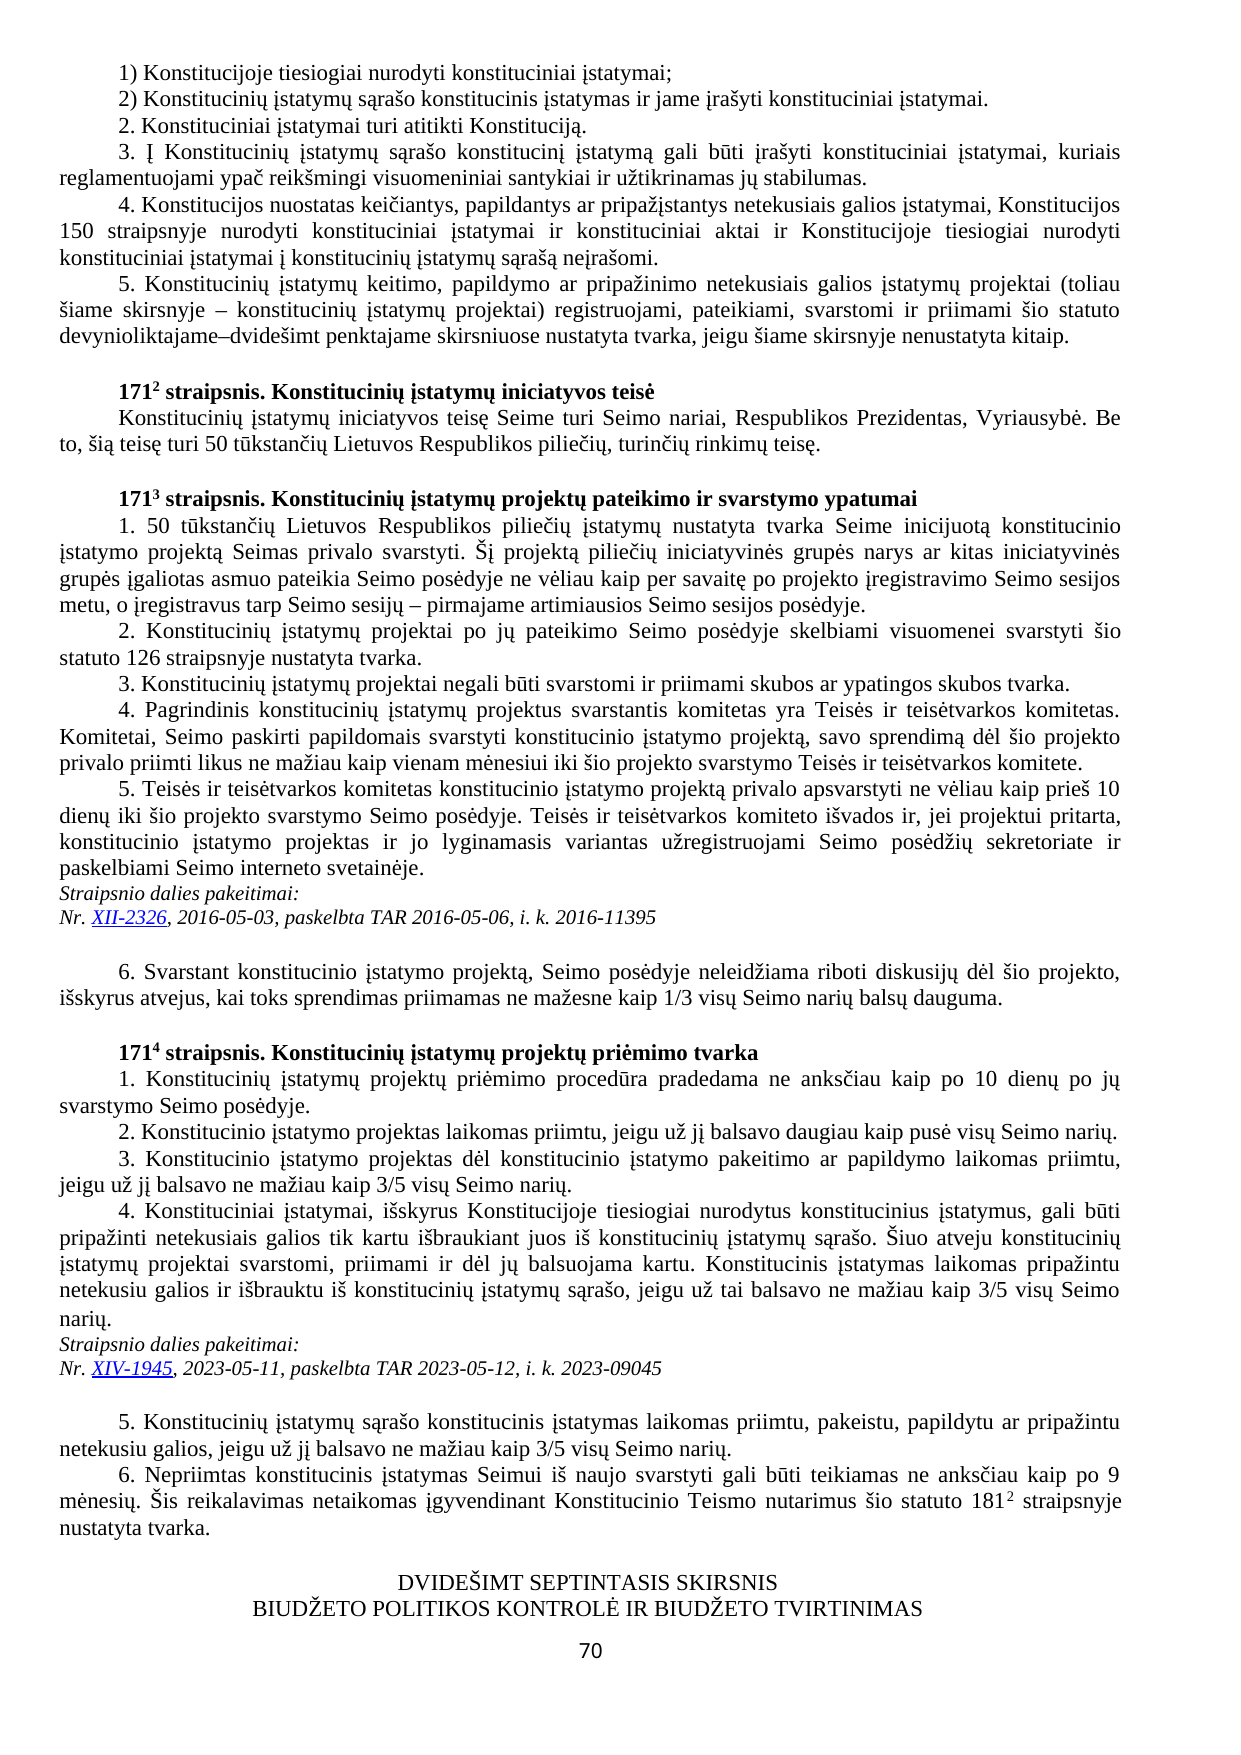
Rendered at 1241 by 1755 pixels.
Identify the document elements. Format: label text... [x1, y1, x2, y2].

text Konstitucinių įstatymų iniciatyvos teisę Seime turi Seimo nariai, Respublikos Prezidentas, Vyriausybė. Be to, šią teisę turi 50 tūkstančių Lietuvos Respublikos piliečių, turinčių rinkimų teisę. [59, 404, 1122, 457]
text 1) Konstitucijoje tiesiogiai nurodyti konstituciniai įstatymai; [59, 59, 1122, 85]
text 4. Konstitucijos nuostatas keičiantys, papildantys ar pripažįstantys netekusiais galios įstatymai, Konstitucijos 150 straipsnyje nurodyti konstituciniai įstatymai ir konstituciniai aktai ir Konstitucijoje tiesiogiai nurodyti konstituciniai įstatymai į konstitucinių įstatymų sąrašą neįrašomi. [59, 191, 1122, 270]
text 2. Konstituciniai įstatymai turi atitikti Konstituciją. [59, 112, 1122, 138]
text 5. Konstitucinių įstatymų sąrašo konstitucinis įstatymas laikomas priimtu, pakeistu, papildytu ar pripažintu netekusiu galios, jeigu už jį balsavo ne mažiau kaip 3/5 visų Seimo narių. [59, 1408, 1122, 1461]
text BIUDŽETO POLITIKOS KONTROLĖ IR BIUDŽETO TVIRTINIMAS [59, 1595, 1122, 1622]
text 3. Konstitucinių įstatymų projektai negali būti svarstomi ir priimami skubos ar ypatingos skubos tvarka. [59, 670, 1122, 696]
text Nr. XIV-1945, 2023-05-11, paskelbta TAR 2023-05-12, i. k. 2023-09045 [59, 1356, 1122, 1379]
text 1712 straipsnis. Konstitucinių įstatymų iniciatyvos teisė [59, 378, 1122, 404]
text 5. Konstitucinių įstatymų keitimo, papildymo ar pripažinimo netekusiais galios įstatymų projektai (toliau šiame skirsnyje – konstitucinių įstatymų projektai) registruojami, pateikiami, svarstomi ir priimami šio statuto devynioliktajame–dvidešimt penktajame skirsniuose nustatyta tvarka, jeigu šiame skirsnyje nenustatyta kitaip. [59, 270, 1122, 349]
text 1. Konstitucinių įstatymų projektų priėmimo procedūra pradedama ne anksčiau kaip po 10 dienų po jų svarstymo Seimo posėdyje. [59, 1066, 1122, 1118]
text 2. Konstitucinio įstatymo projektas laikomas priimtu, jeigu už jį balsavo daugiau kaip pusė visų Seimo narių. [59, 1118, 1122, 1144]
text 2. Konstitucinių įstatymų projektai po jų pateikimo Seimo posėdyje skelbiami visuomenei svarstyti šio statuto 126 straipsnyje nustatyta tvarka. [59, 617, 1122, 670]
text 1. 50 tūkstančių Lietuvos Respublikos piliečių įstatymų nustatyta tvarka Seime inicijuotą konstitucinio įstatymo projektą Seimas privalo svarstyti. Šį projektą piliečių iniciatyvinės grupės narys ar kitas iniciatyvinės grupės įgaliotas asmuo pateikia Seimo posėdyje ne vėliau kaip per savaitę po projekto įregistravimo Seimo sesijos metu, o įregistravus tarp Seimo sesijų – pirmajame artimiausios Seimo sesijos posėdyje. [59, 512, 1122, 617]
text 5. Teisės ir teisėtvarkos komitetas konstitucinio įstatymo projektą privalo apsvarstyti ne vėliau kaip prieš 10 dienų iki šio projekto svarstymo Seimo posėdyje. Teisės ir teisėtvarkos komiteto išvados ir, jei projektui pritarta, konstitucinio įstatymo projektas ir jo lyginamasis variantas užregistruojami Seimo posėdžių sekretoriate ir paskelbiami Seimo interneto svetainėje. [59, 775, 1122, 881]
text 4. Konstituciniai įstatymai, išskyrus Konstitucijoje tiesiogiai nurodytus konstitucinius įstatymus, gali būti pripažinti netekusiais galios tik kartu išbraukiant juos iš konstitucinių įstatymų sąrašo. Šiuo atveju konstitucinių įstatymų projektai svarstomi, priimami ir dėl jų balsuojama kartu. Konstitucinis įstatymas laikomas pripažintu netekusiu galios ir išbrauktu iš konstitucinių įstatymų sąrašo, jeigu už tai balsavo ne mažiau kaip 3/5 visų Seimo narių. [59, 1197, 1122, 1331]
text Nr. XII-2326, 2016-05-03, paskelbta TAR 2016-05-06, i. k. 2016-11395 [59, 905, 1122, 929]
text DVIDEŠIMT SEPTINTASIS SKIRSNIS [59, 1569, 1122, 1595]
text 2) Konstitucinių įstatymų sąrašo konstitucinis įstatymas ir jame įrašyti konstituciniai įstatymai. [59, 85, 1122, 112]
text Straipsnio dalies pakeitimai: [59, 1331, 1122, 1356]
text 6. Svarstant konstitucinio įstatymo projektą, Seimo posėdyje neleidžiama riboti diskusijų dėl šio projekto, išskyrus atvejus, kai toks sprendimas priimamas ne mažesne kaip 1/3 visų Seimo narių balsų dauguma. [59, 958, 1122, 1010]
text 3. Konstitucinio įstatymo projektas dėl konstitucinio įstatymo pakeitimo ar papildymo laikomas priimtu, jeigu už jį balsavo ne mažiau kaip 3/5 visų Seimo narių. [59, 1144, 1122, 1197]
text 3. Į Konstitucinių įstatymų sąrašo konstitucinį įstatymą gali būti įrašyti konstituciniai įstatymai, kuriais reglamentuojami ypač reikšmingi visuomeniniai santykiai ir užtikrinamas jų stabilumas. [59, 138, 1122, 191]
text 1714 straipsnis. Konstitucinių įstatymų projektų priėmimo tvarka [59, 1039, 1099, 1066]
text 4. Pagrindinis konstitucinių įstatymų projektus svarstantis komitetas yra Teisės ir teisėtvarkos komitetas. Komitetai, Seimo paskirti papildomais svarstyti konstitucinio įstatymo projektą, savo sprendimą dėl šio projekto privalo priimti likus ne mažiau kaip vienam mėnesiui iki šio projekto svarstymo Teisės ir teisėtvarkos komitete. [59, 696, 1122, 775]
text Straipsnio dalies pakeitimai: [59, 881, 1122, 905]
text 6. Nepriimtas konstitucinis įstatymas Seimui iš naujo svarstyti gali būti teikiamas ne anksčiau kaip po 9 mėnesių. Šis reikalavimas netaikomas įgyvendinant Konstitucinio Teismo nutarimus šio statuto 1812 straipsnyje nustatyta tvarka. [59, 1461, 1122, 1540]
text 1713 straipsnis. Konstitucinių įstatymų projektų pateikimo ir svarstymo ypatumai [118, 486, 1122, 512]
